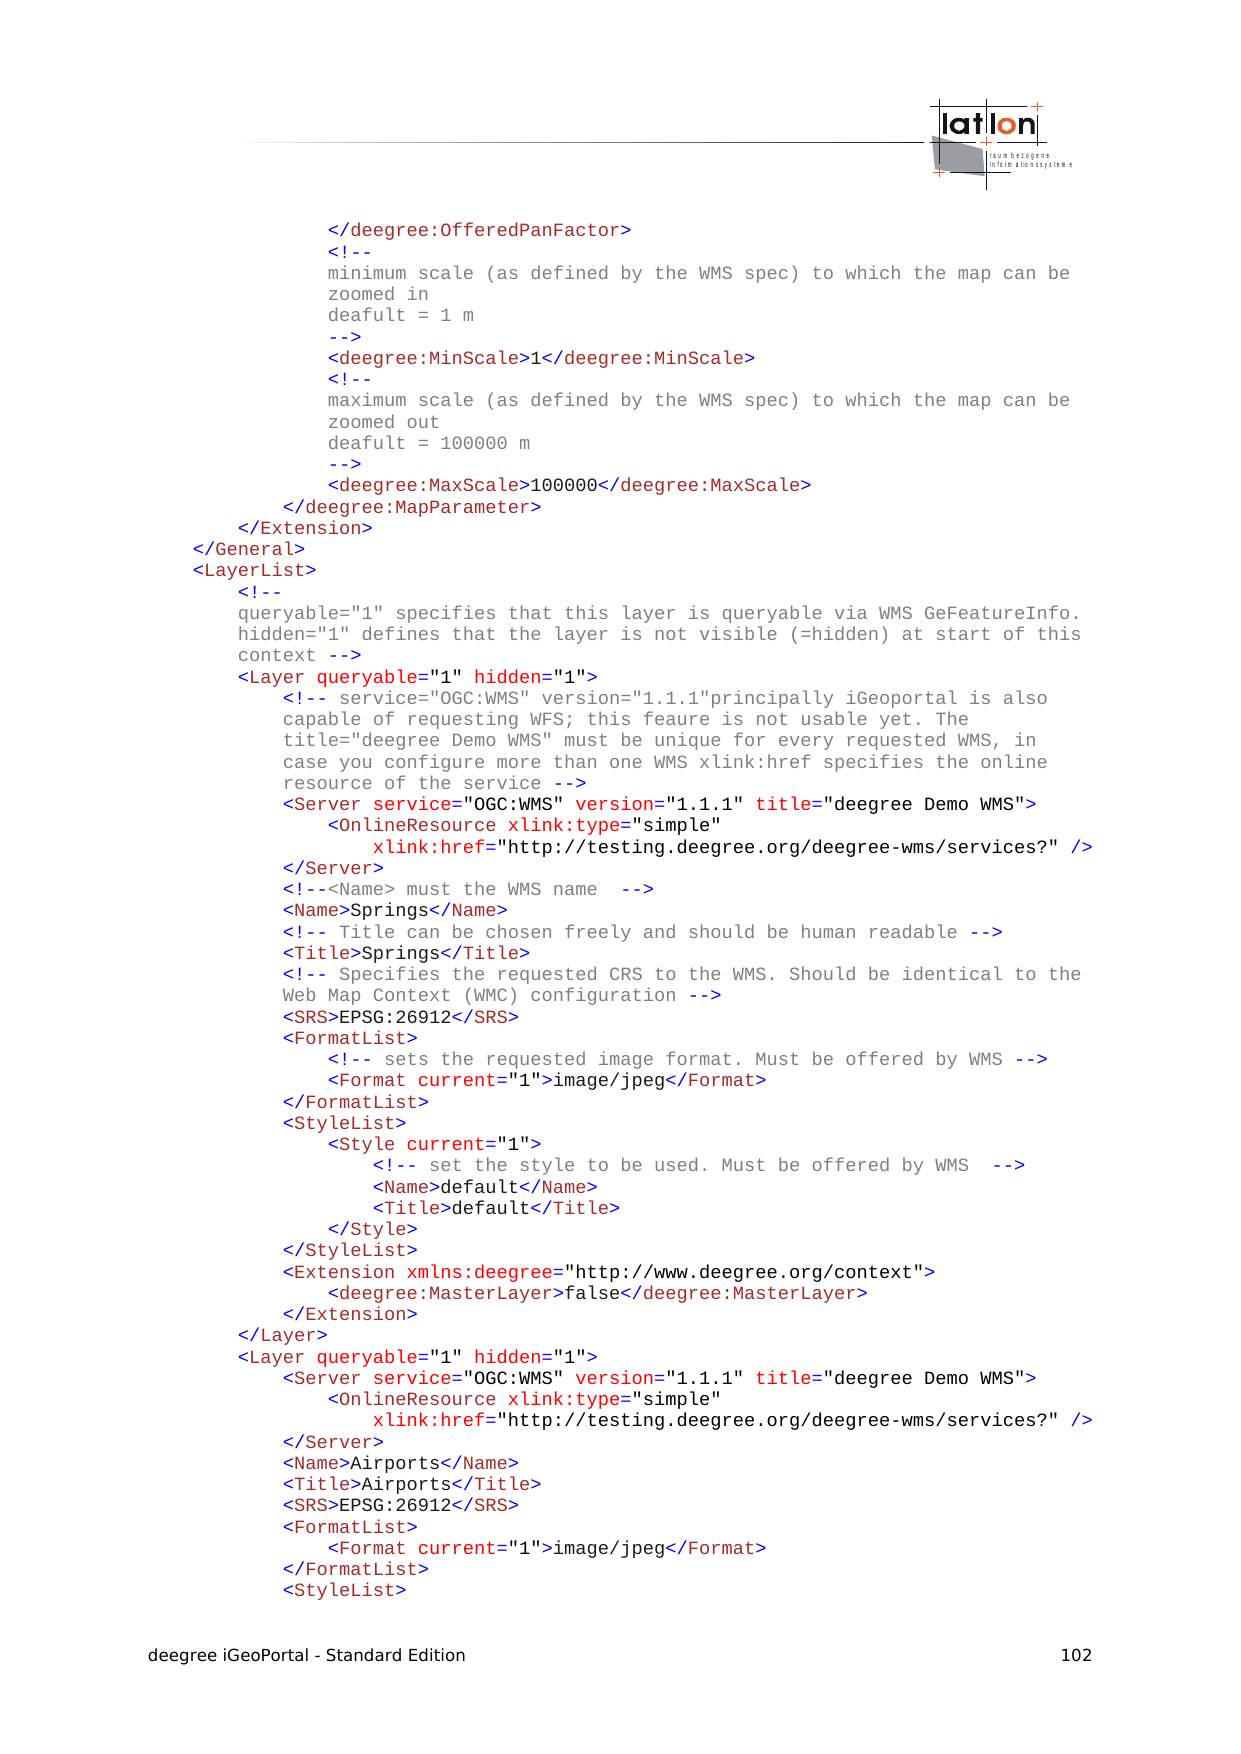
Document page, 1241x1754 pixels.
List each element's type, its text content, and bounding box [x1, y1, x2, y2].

text </Layer> [148, 1326, 1093, 1348]
text <Title>Springs</Title> [148, 944, 1093, 965]
text <Format current="1">image/jpeg</Format> [148, 1071, 1093, 1093]
text <Layer queryable="1" hidden="1"> [148, 1348, 1093, 1369]
text </deegree:MapParameter> [148, 498, 1093, 519]
text <Name>Airports</Name> [148, 1454, 1093, 1475]
text <!-- Specifies the requested CRS to the WMS. Should be identical to the Web Map Context (WMC) configuration --> [148, 965, 1093, 1008]
text </Extension> [148, 519, 1093, 540]
text hidden="1" defines that the layer is not visible (=hidden) at start of this context --> [148, 625, 1093, 668]
text <!-- [148, 583, 1093, 604]
text </FormatList> [148, 1560, 1093, 1581]
text <!-- [148, 370, 1093, 391]
text <Server service="OGC:WMS" version="1.1.1" title="deegree Demo WMS"> [148, 1369, 1093, 1390]
text <LayerList> [148, 561, 1093, 583]
text queryable="1" specifies that this layer is queryable via WMS GeFeatureInfo. [148, 604, 1093, 625]
text <!-- [148, 243, 1093, 264]
text maximum scale (as defined by the WMS spec) to which the map can be zoomed out [148, 391, 1093, 434]
text <OnlineResource xlink:type="simple" xlink:href="http://testing.deegree.org/deegree-wms/services?" /> [148, 1390, 1093, 1433]
text </Extension> [148, 1305, 1093, 1326]
text <Extension xmlns:deegree="http://www.deegree.org/context"> [148, 1263, 1093, 1284]
text <StyleList> [148, 1581, 1093, 1603]
text <deegree:MinScale>1</deegree:MinScale> [148, 349, 1093, 370]
text minimum scale (as defined by the WMS spec) to which the map can be zoomed in [148, 264, 1093, 306]
text --> [148, 328, 1093, 349]
text </Server> [148, 859, 1093, 880]
text <FormatList> [148, 1518, 1093, 1539]
text <OnlineResource xlink:type="simple" xlink:href="http://testing.deegree.org/deegree-wms/services?" /> [148, 816, 1093, 859]
text <deegree:MaxScale>100000</deegree:MaxScale> [148, 476, 1093, 498]
text <Layer queryable="1" hidden="1"> [148, 668, 1093, 689]
text deafult = 1 m [148, 306, 1093, 328]
text <!-- set the style to be used. Must be offered by WMS --> [148, 1156, 1093, 1178]
text </deegree:OfferedPanFactor> [148, 221, 1093, 243]
text <!-- Title can be chosen freely and should be human readable --> [148, 923, 1093, 944]
text <SRS>EPSG:26912</SRS> [148, 1496, 1093, 1518]
text <!--<Name> must the WMS name --> [148, 880, 1093, 901]
text <Title>Airports</Title> [148, 1475, 1093, 1496]
text <FormatList> [148, 1029, 1093, 1050]
text <Title>default</Title> [148, 1199, 1093, 1220]
text <StyleList> [148, 1114, 1093, 1135]
text </Style> [148, 1220, 1093, 1241]
text <Format current="1">image/jpeg</Format> [148, 1539, 1093, 1560]
text </StyleList> [148, 1241, 1093, 1263]
text <!-- sets the requested image format. Must be offered by WMS --> [148, 1050, 1093, 1071]
text <deegree:MasterLayer>false</deegree:MasterLayer> [148, 1284, 1093, 1305]
text </Server> [148, 1433, 1093, 1454]
text <Name>Springs</Name> [148, 901, 1093, 923]
text </General> [148, 540, 1093, 561]
text <!-- service="OGC:WMS" version="1.1.1"principally iGeoportal is also capable of requesting WFS; this feaure is not usable yet. The title="deegree Demo WMS" must be unique for every requested WMS, in case you configure more than one WMS xlink:href specifies the online resource of the service --> [148, 689, 1093, 795]
text <Server service="OGC:WMS" version="1.1.1" title="deegree Demo WMS"> [148, 795, 1093, 816]
text </FormatList> [148, 1093, 1093, 1114]
text --> [148, 455, 1093, 476]
text deafult = 100000 m [148, 434, 1093, 455]
text <Name>default</Name> [148, 1178, 1093, 1199]
text <SRS>EPSG:26912</SRS> [148, 1008, 1093, 1029]
text <Style current="1"> [148, 1135, 1093, 1156]
